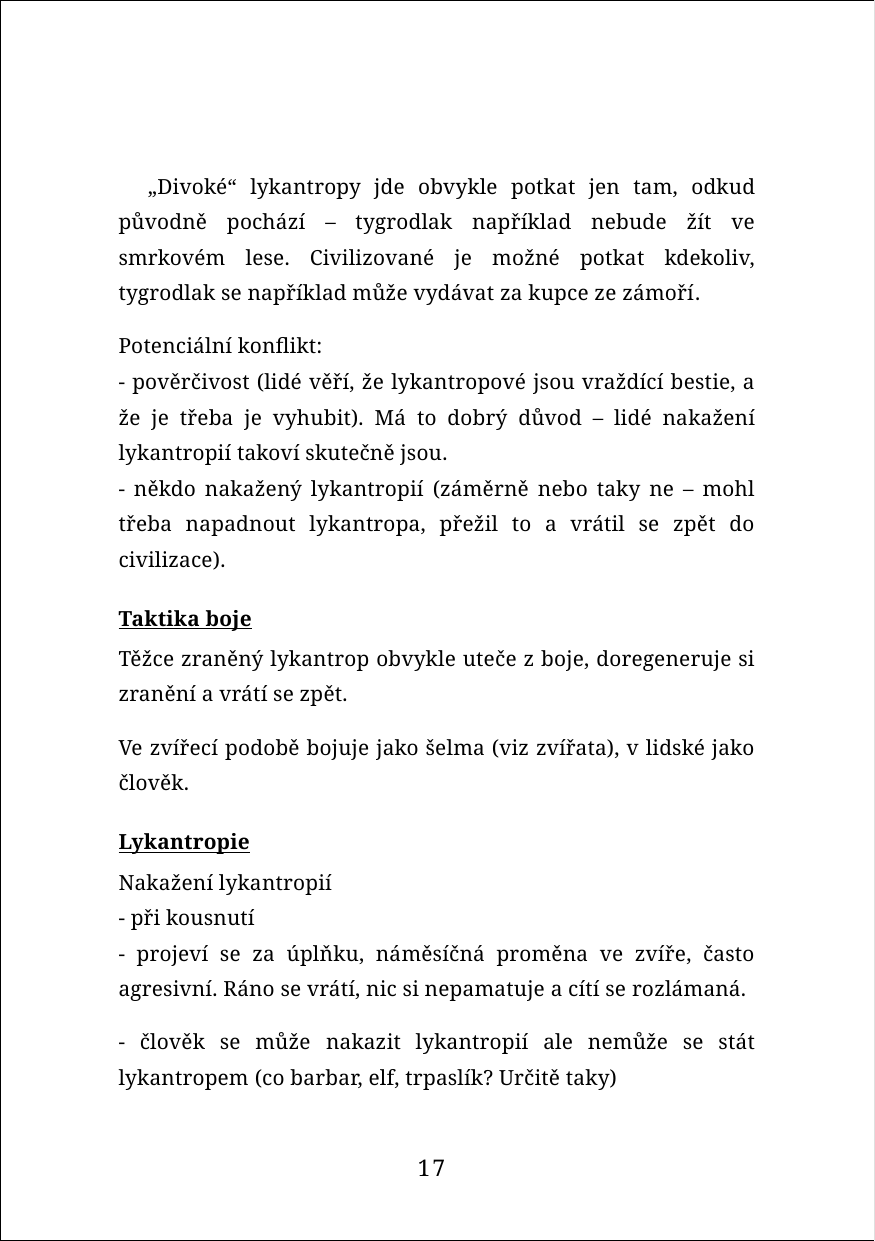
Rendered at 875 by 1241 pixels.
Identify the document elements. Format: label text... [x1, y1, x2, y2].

text - člověk se může nakazit lykantropií ale nemůže se stát lykantropem (co barbar, elf, trpaslík? Určitě taky) [118, 1027, 756, 1091]
text Nakažení lykantropií - při kousnutí - projeví se za úplňku, náměsíčná proměna ve zvíře, často agresivní. Ráno se vrátí, nic si nepamatuje a cítí se rozlámaná. [118, 868, 756, 1003]
text Potenciální konflikt: - pověrčivost (lidé věří, že lykantropové jsou vraždící bestie, a že je třeba je vyhubit). Má to dobrý důvod – lidé nakažení lykantropií takoví skutečně jsou. - někdo nakažený lykantropií (záměrně nebo taky ne – mohl třeba napadnout lykantropa, přežil to a vrátil se zpět do civilizace). [118, 332, 756, 573]
text Ve zvířecí podobě bojuje jako šelma (viz zvířata), v lidské jako člověk. [118, 733, 756, 797]
subtitle Lykantropie [118, 827, 756, 856]
subtitle Taktika boje [118, 604, 756, 632]
text Těžce zraněný lykantrop obvykle uteče z boje, doregeneruje si zranění a vrátí se zpět. [118, 644, 756, 708]
text „Divoké“ lykantropy jde obvykle potkat jen tam, odkud původně pochází – tygrodlak například nebude žít ve smrkovém lese. Civilizované je možné potkat kdekoliv, tygrodlak se například může vydávat za kupce ze zámoří. [118, 172, 756, 307]
